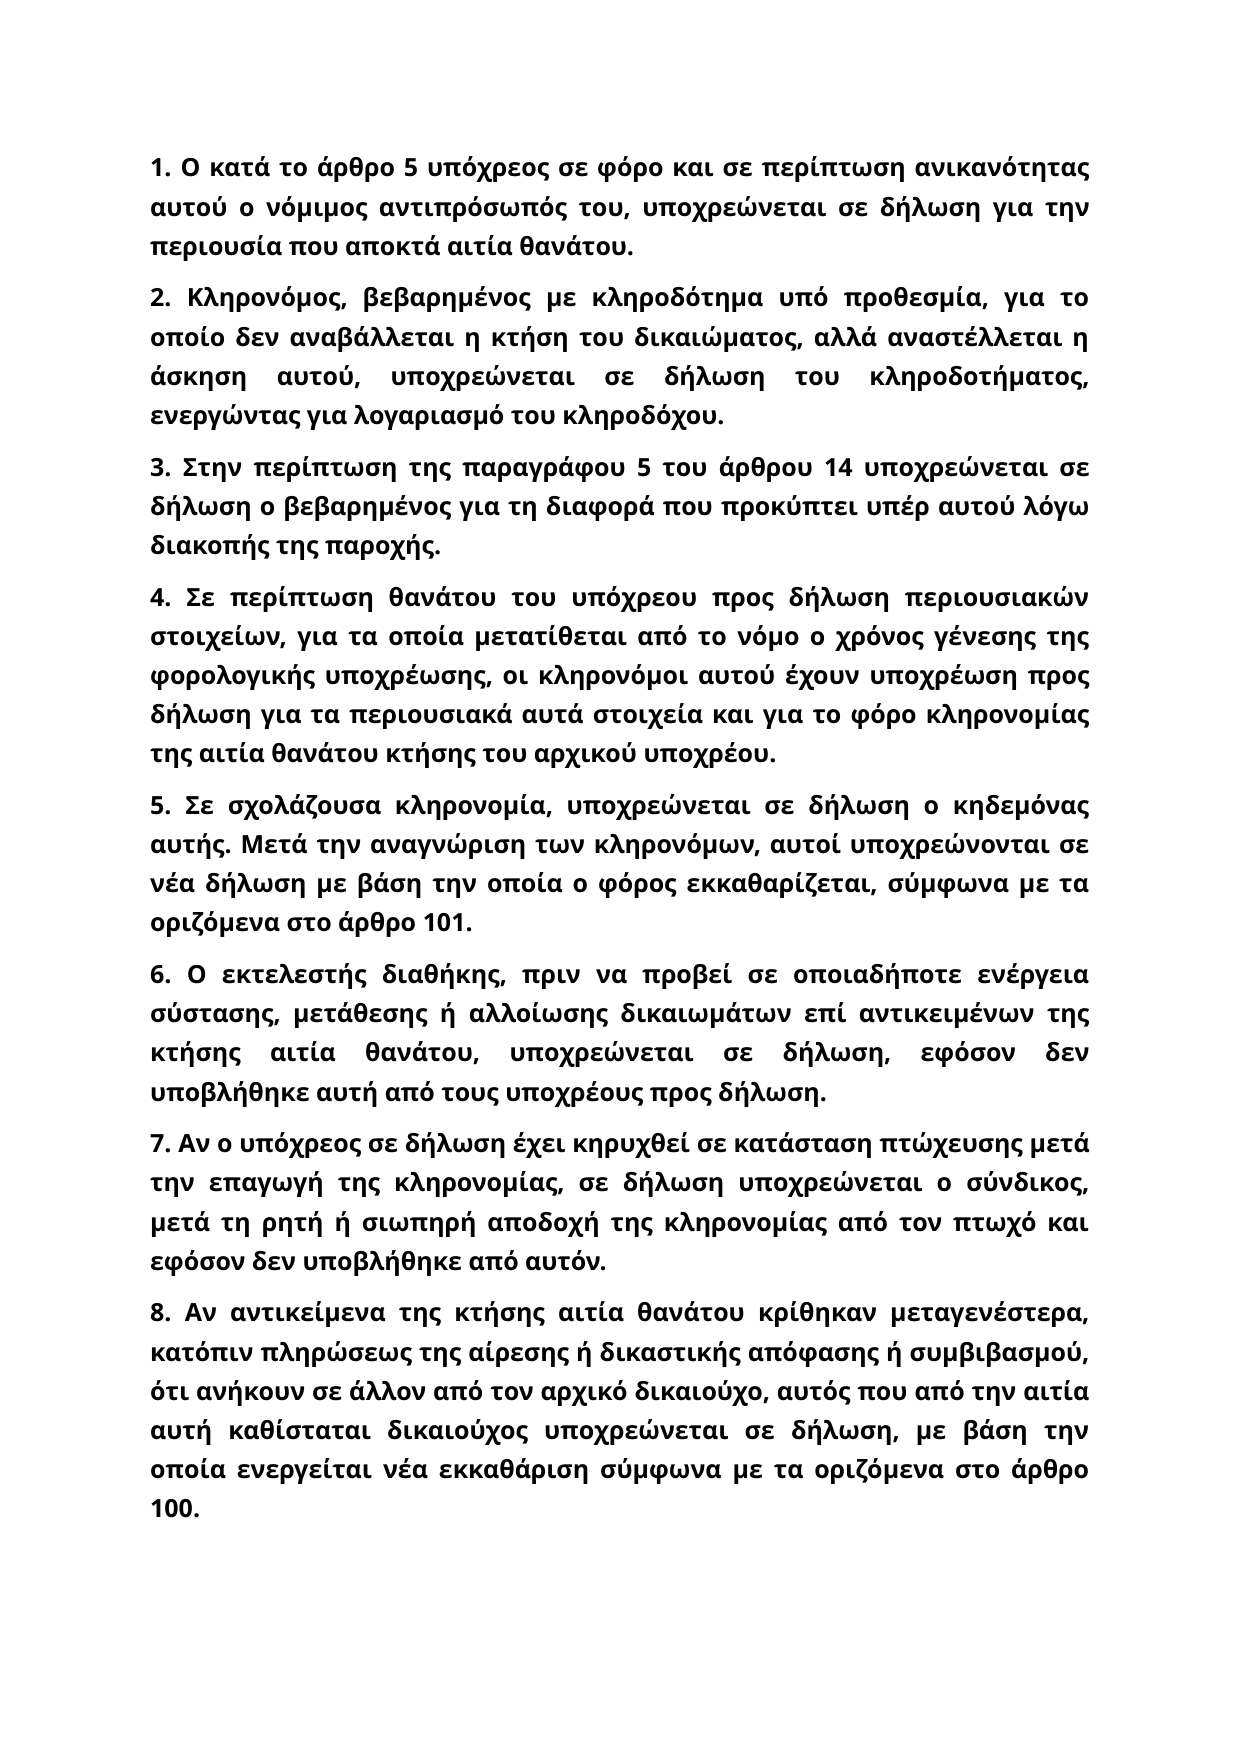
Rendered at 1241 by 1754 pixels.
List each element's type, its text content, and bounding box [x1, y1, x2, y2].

text 2. Κληρονόμος, βεβαρημένος με κληροδότημα υπό προθεσμία, για το οποίο δεν αναβάλλεται η κτήση του δικαιώματος, αλλά αναστέλλεται η άσκηση αυτού, υποχρεώνεται σε δήλωση του κληροδοτήματος, ενεργώντας για λογαριασμό του κληροδόχου. [150, 280, 1090, 432]
text 1. Ο κατά το άρθρο 5 υπόχρεος σε φόρο και σε περίπτωση ανικανότητας αυτού ο νόμιμος αντιπρόσωπός του, υποχρεώνεται σε δήλωση για την περιουσία που αποκτά αιτία θανάτου. [150, 150, 1090, 262]
text 8. Αν αντικείμενα της κτήσης αιτία θανάτου κρίθηκαν μεταγενέστερα, κατόπιν πληρώσεως της αίρεσης ή δικαστικής απόφασης ή συμβιβασμού, ότι ανήκουν σε άλλον από τον αρχικό δικαιούχο, αυτός που από την αιτία αυτή καθίσταται δικαιούχος υποχρεώνεται σε δήλωση, με βάση την οποία ενεργείται νέα εκκαθάριση σύμφωνα με τα οριζόμενα στο άρθρο 100. [150, 1295, 1090, 1525]
text 6. Ο εκτελεστής διαθήκης, πριν να προβεί σε οποιαδήποτε ενέργεια σύστασης, μετάθεσης ή αλλοίωσης δικαιωμάτων επί αντικειμένων της κτήσης αιτία θανάτου, υποχρεώνεται σε δήλωση, εφόσον δεν υποβλήθηκε αυτή από τους υποχρέους προς δήλωση. [150, 957, 1090, 1108]
text 7. Αν ο υπόχρεος σε δήλωση έχει κηρυχθεί σε κατάσταση πτώχευσης μετά την επαγωγή της κληρονομίας, σε δήλωση υποχρεώνεται ο σύνδικος, μετά τη ρητή ή σιωπηρή αποδοχή της κληρονομίας από τον πτωχό και εφόσον δεν υποβλήθηκε από αυτόν. [150, 1126, 1090, 1277]
text 4. Σε περίπτωση θανάτου του υπόχρεου προς δήλωση περιουσιακών στοιχείων, για τα οποία μετατίθεται από το νόμο ο χρόνος γένεσης της φορολογικής υποχρέωσης, οι κληρονόμοι αυτού έχουν υποχρέωση προς δήλωση για τα περιουσιακά αυτά στοιχεία και για το φόρο κληρονομίας της αιτία θανάτου κτήσης του αρχικού υποχρέου. [150, 579, 1090, 770]
text 5. Σε σχολάζουσα κληρονομία, υποχρεώνεται σε δήλωση ο κηδεμόνας αυτής. Μετά την αναγνώριση των κληρονόμων, αυτοί υποχρεώνονται σε νέα δήλωση με βάση την οποία ο φόρος εκκαθαρίζεται, σύμφωνα με τα οριζόμενα στο άρθρο 101. [150, 787, 1090, 939]
text 3. Στην περίπτωση της παραγράφου 5 του άρθρου 14 υποχρεώνεται σε δήλωση ο βεβαρημένος για τη διαφορά που προκύπτει υπέρ αυτού λόγω διακοπής της παροχής. [150, 449, 1090, 562]
